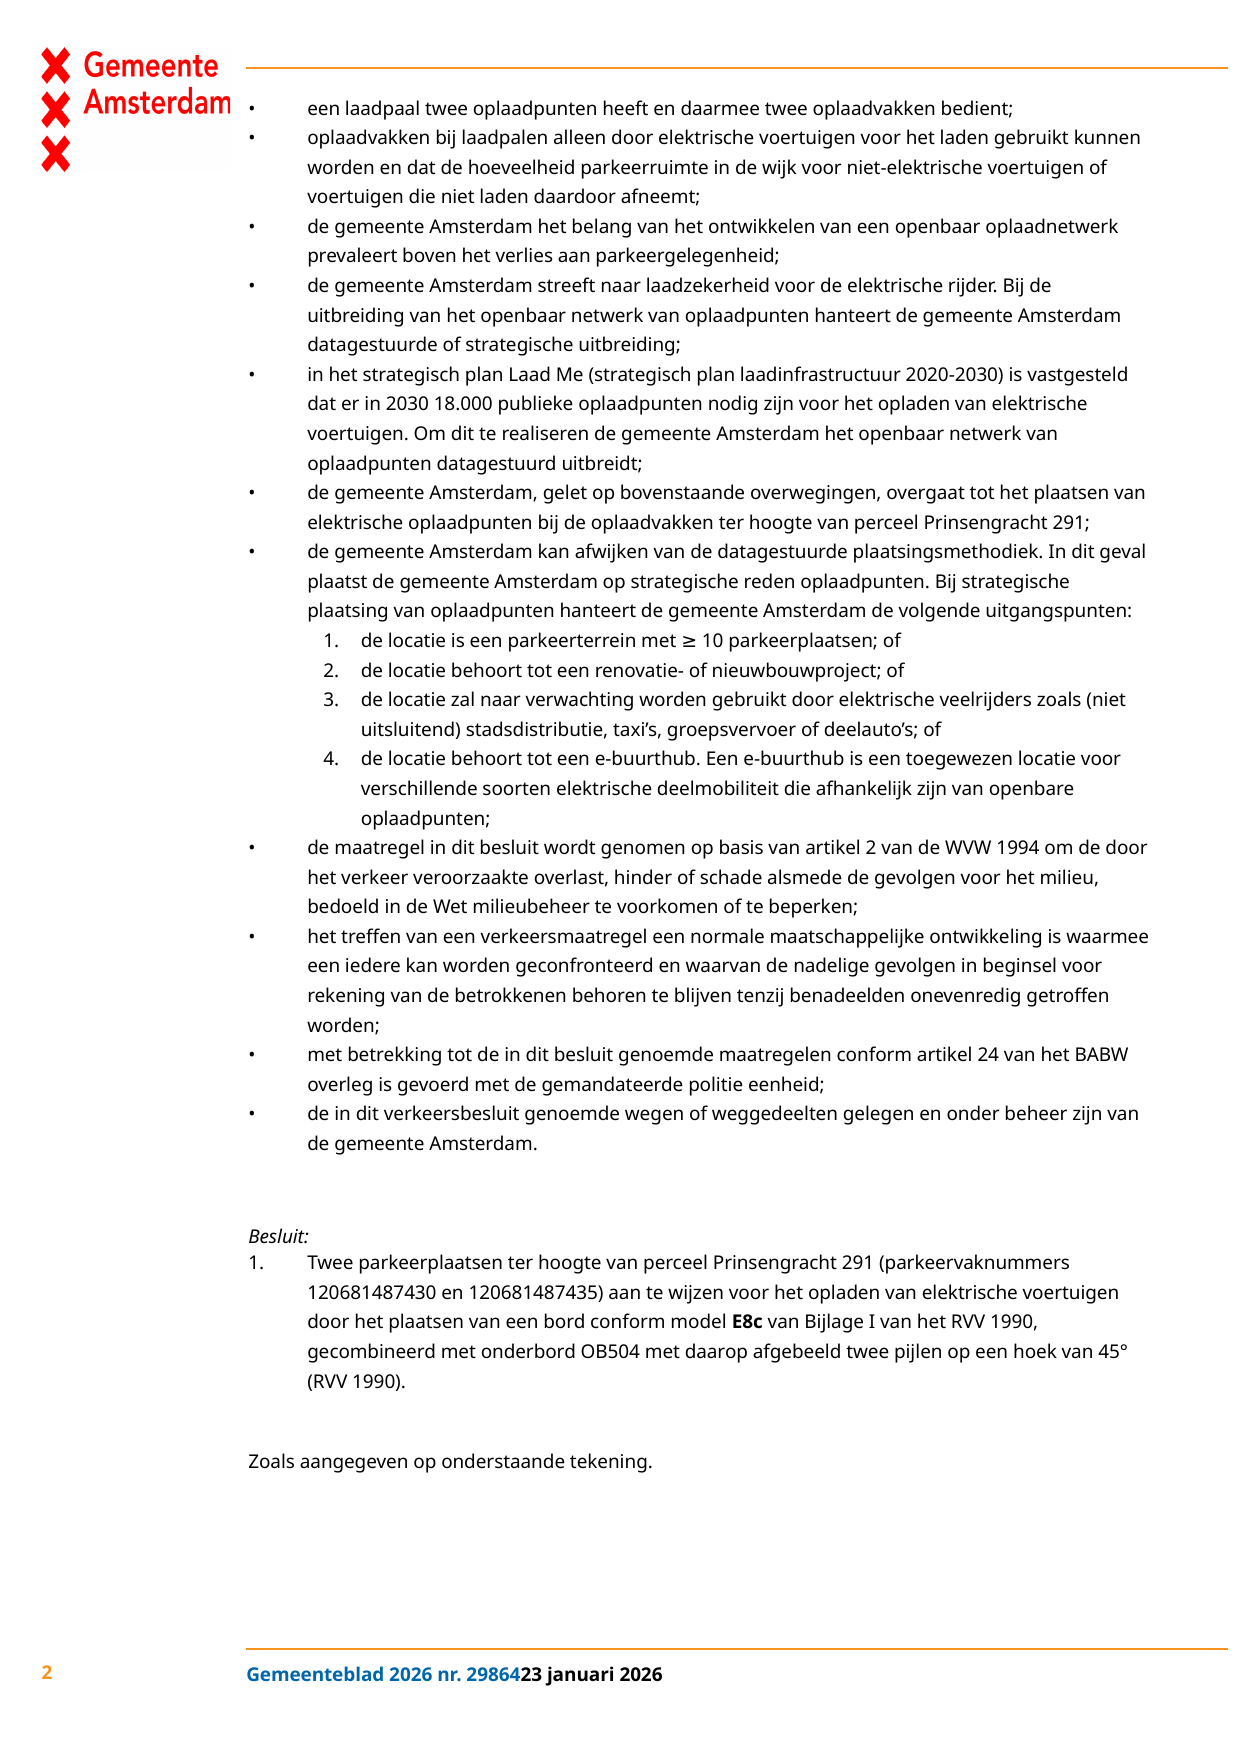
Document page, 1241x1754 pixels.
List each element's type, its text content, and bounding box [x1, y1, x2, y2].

list in het strategisch plan Laad Me (strategisch plan laadinfrastructuur 2020-2030) is vastgesteld dat er in 2030 18.000 publieke oplaadpunten nodig zijn voor het opladen van elektrische voertuigen. Om dit te realiseren de gemeente Amsterdam het openbaar netwerk van oplaadpunten datagestuurd uitbreidt; [248, 361, 1152, 476]
list de locatie behoort tot een renovatie- of nieuwbouwproject; of [323, 657, 1152, 683]
list de locatie is een parkeerterrein met ≥ 10 parkeerplaatsen; of [323, 627, 1152, 653]
list de gemeente Amsterdam streeft naar laadzekerheid voor de elektrische rijder. Bij de uitbreiding van het openbaar netwerk van oplaadpunten hanteert de gemeente Amsterdam datagestuurde of strategische uitbreiding; [248, 272, 1152, 357]
list met betrekking tot de in dit besluit genoemde maatregelen conform artikel 24 van het BABW overleg is gevoerd met de gemandateerde politie eenheid; [248, 1041, 1152, 1097]
list oplaadvakken bij laadpalen alleen door elektrische voertuigen voor het laden gebruikt kunnen worden en dat de hoeveelheid parkeerruimte in de wijk voor niet-elektrische voertuigen of voertuigen die niet laden daardoor afneemt; [248, 124, 1152, 209]
list de gemeente Amsterdam kan afwijken van de datagestuurde plaatsingsmethodiek. In dit geval plaatst de gemeente Amsterdam op strategische reden oplaadpunten. Bij strategische plaatsing van oplaadpunten hanteert de gemeente Amsterdam de volgende uitgangspunten: [248, 538, 1152, 623]
list de locatie zal naar verwachting worden gebruikt door elektrische veelrijders zoals (niet uitsluitend) stadsdistributie, taxi’s, groepsvervoer of deelauto’s; of [323, 686, 1152, 742]
list een laadpaal twee oplaadpunten heeft en daarmee twee oplaadvakken bedient; [248, 95, 1152, 121]
list de locatie behoort tot een e-buurthub. Een e-buurthub is een toegewezen locatie voor verschillende soorten elektrische deelmobiliteit die afhankelijk zijn van openbare oplaadpunten; [323, 746, 1152, 831]
list de gemeente Amsterdam het belang van het ontwikkelen van een openbaar oplaadnetwerk prevaleert boven het verlies aan parkeergelegenheid; [248, 213, 1152, 268]
text Besluit: [248, 1224, 1152, 1249]
list de maatregel in dit besluit wordt genomen op basis van artikel 2 van de WVW 1994 om de door het verkeer veroorzaakte overlast, hinder of schade alsmede de gevolgen voor het milieu, bedoeld in de Wet milieubeheer te voorkomen of te beperken; [248, 834, 1152, 919]
list het treffen van een verkeersmaatregel een normale maatschappelijke ontwikkeling is waarmee een iedere kan worden geconfronteerd en waarvan de nadelige gevolgen in beginsel voor rekening van de betrokkenen behoren te blijven tenzij benadeelden onevenredig getroffen worden; [248, 923, 1152, 1038]
list de in dit verkeersbesluit genoemde wegen of weggedeelten gelegen en onder beheer zijn van de gemeente Amsterdam. [248, 1101, 1152, 1156]
list Twee parkeerplaatsen ter hoogte van perceel Prinsengracht 291 (parkeervaknummers 120681487430 en 120681487435) aan te wijzen voor het opladen van elektrische voertuigen door het plaatsen van een bord conform model E8c van Bijlage I van het RVV 1990, gecombineerd met onderbord OB504 met daarop afgebeeld twee pijlen op een hoek van 45° (RVV 1990). [248, 1249, 1152, 1393]
text Zoals aangegeven op onderstaande tekening. [248, 1448, 1152, 1473]
picture [41, 47, 231, 172]
list de gemeente Amsterdam, gelet op bovenstaande overwegingen, overgaat tot het plaatsen van elektrische oplaadpunten bij de oplaadvakken ter hoogte van perceel Prinsengracht 291; [248, 479, 1152, 535]
